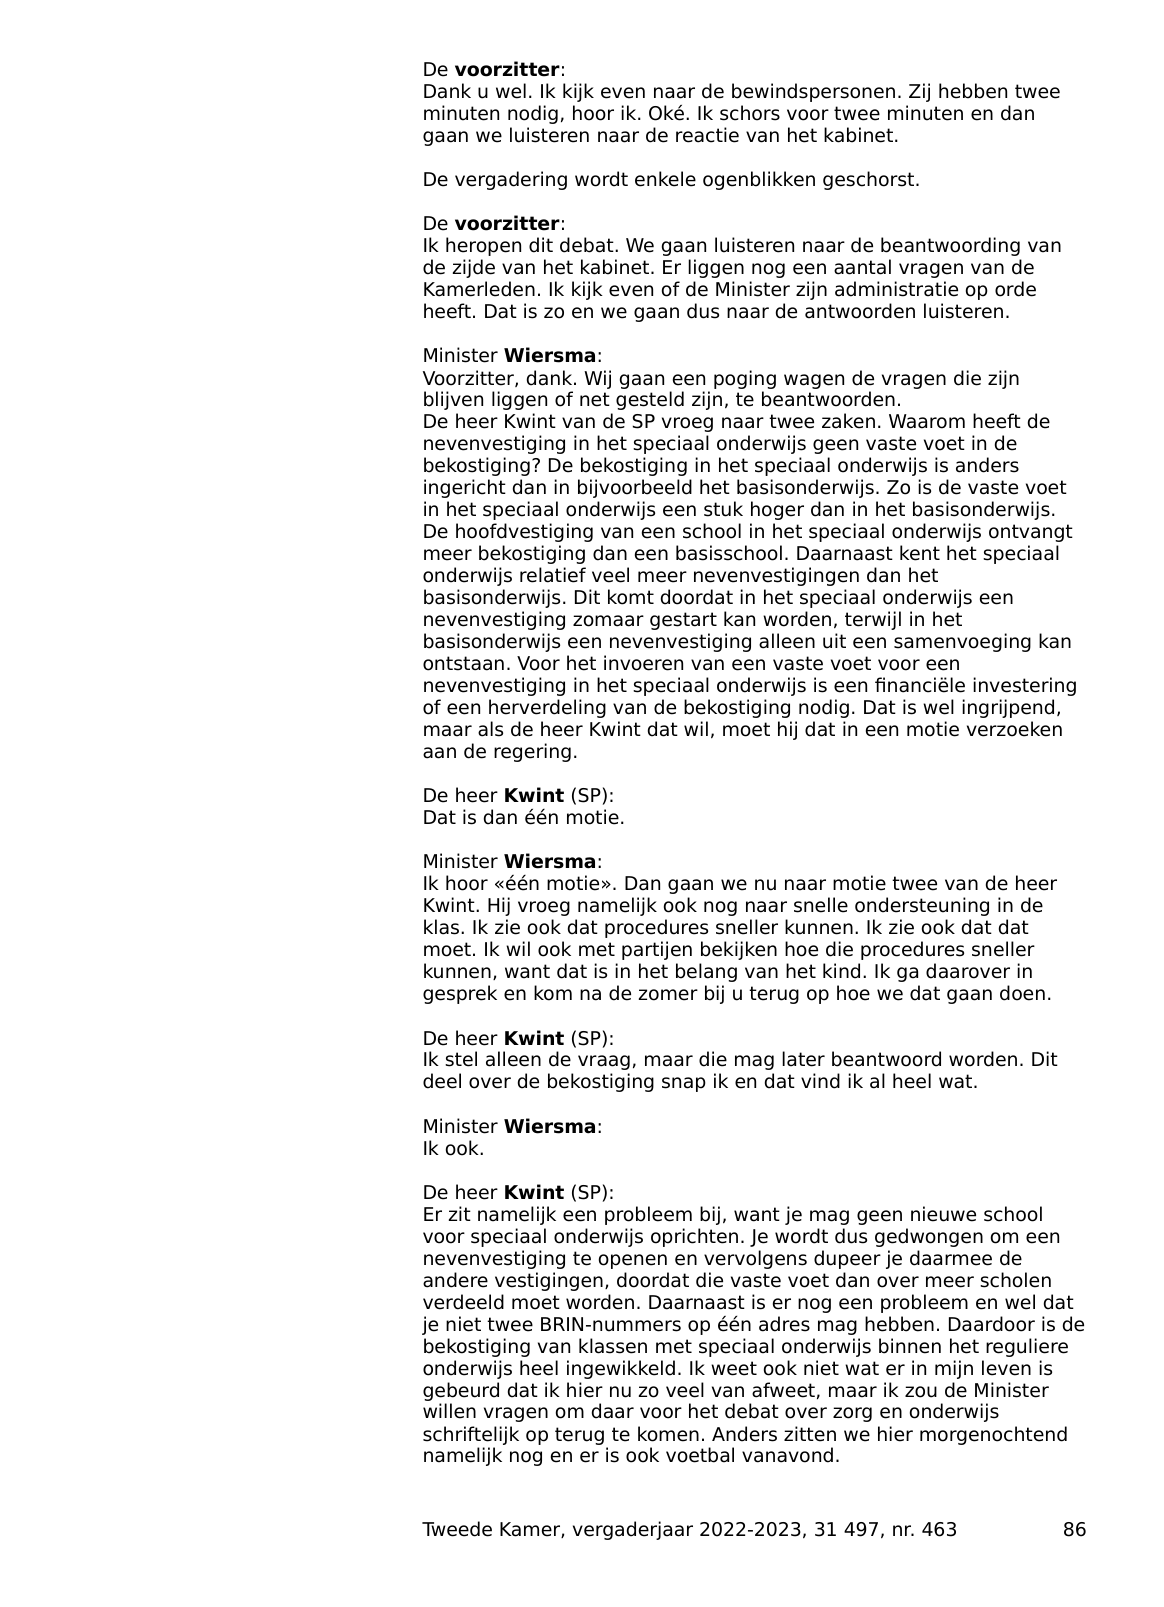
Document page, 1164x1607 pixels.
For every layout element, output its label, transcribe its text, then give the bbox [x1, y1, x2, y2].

text Dank u wel. Ik kijk even naar de bewindspersonen. Zij hebben twee minuten nodig, hoor ik. Oké. Ik schors voor twee minuten en dan gaan we luisteren naar de reactie van het kabinet. [422, 81, 1087, 147]
text Minister Wiersma: [422, 851, 1087, 873]
text Minister Wiersma: [422, 1116, 1087, 1137]
text Dat is dan één motie. [422, 807, 1087, 829]
text Ik hoor «één motie». Dan gaan we nu naar motie twee van de heer Kwint. Hij vroeg namelijk ook nog naar snelle ondersteuning in de klas. Ik zie ook dat procedures sneller kunnen. Ik zie ook dat dat moet. Ik wil ook met partijen bekijken hoe die procedures sneller kunnen, want dat is in het belang van het kind. Ik ga daarover in gesprek en kom na de zomer bij u terug op hoe we dat gaan doen. [422, 873, 1087, 1005]
text Ik stel alleen de vraag, maar die mag later beantwoord worden. Dit deel over de bekostiging snap ik en dat vind ik al heel wat. [422, 1049, 1087, 1093]
text Ik heropen dit debat. We gaan luisteren naar de beantwoording van de zijde van het kabinet. Er liggen nog een aantal vragen van de Kamerleden. Ik kijk even of de Minister zijn administratie op orde heeft. Dat is zo en we gaan dus naar de antwoorden luisteren. [422, 235, 1087, 323]
text De heer Kwint (SP): [422, 1182, 1087, 1204]
text De voorzitter: [422, 59, 1087, 81]
text De heer Kwint (SP): [422, 785, 1087, 807]
text De heer Kwint van de SP vroeg naar twee zaken. Waarom heeft de nevenvestiging in het speciaal onderwijs geen vaste voet in de bekostiging? De bekostiging in het speciaal onderwijs is anders ingericht dan in bijvoorbeeld het basisonderwijs. Zo is de vaste voet in het speciaal onderwijs een stuk hoger dan in het basisonderwijs. De hoofdvestiging van een school in het speciaal onderwijs ontvangt meer bekostiging dan een basisschool. Daarnaast kent het speciaal onderwijs relatief veel meer nevenvestigingen dan het basisonderwijs. Dit komt doordat in het speciaal onderwijs een nevenvestiging zomaar gestart kan worden, terwijl in het basisonderwijs een nevenvestiging alleen uit een samenvoeging kan ontstaan. Voor het invoeren van een vaste voet voor een nevenvestiging in het speciaal onderwijs is een financiële investering of een herverdeling van de bekostiging nodig. Dat is wel ingrijpend, maar als de heer Kwint dat wil, moet hij dat in een motie verzoeken aan de regering. [422, 411, 1087, 763]
text Er zit namelijk een probleem bij, want je mag geen nieuwe school voor speciaal onderwijs oprichten. Je wordt dus gedwongen om een nevenvestiging te openen en vervolgens dupeer je daarmee de andere vestigingen, doordat die vaste voet dan over meer scholen verdeeld moet worden. Daarnaast is er nog een probleem en wel dat je niet twee BRIN-nummers op één adres mag hebben. Daardoor is de bekostiging van klassen met speciaal onderwijs binnen het reguliere onderwijs heel ingewikkeld. Ik weet ook niet wat er in mijn leven is gebeurd dat ik hier nu zo veel van afweet, maar ik zou de Minister willen vragen om daar voor het debat over zorg en onderwijs schriftelijk op terug te komen. Anders zitten we hier morgenochtend namelijk nog en er is ook voetbal vanavond. [422, 1204, 1087, 1467]
text De heer Kwint (SP): [422, 1027, 1087, 1049]
text Ik ook. [422, 1137, 1087, 1159]
text De voorzitter: [422, 213, 1087, 235]
text De vergadering wordt enkele ogenblikken geschorst. [422, 169, 1087, 191]
text Voorzitter, dank. Wij gaan een poging wagen de vragen die zijn blijven liggen of net gesteld zijn, te beantwoorden. [422, 367, 1087, 411]
text Minister Wiersma: [422, 345, 1087, 367]
